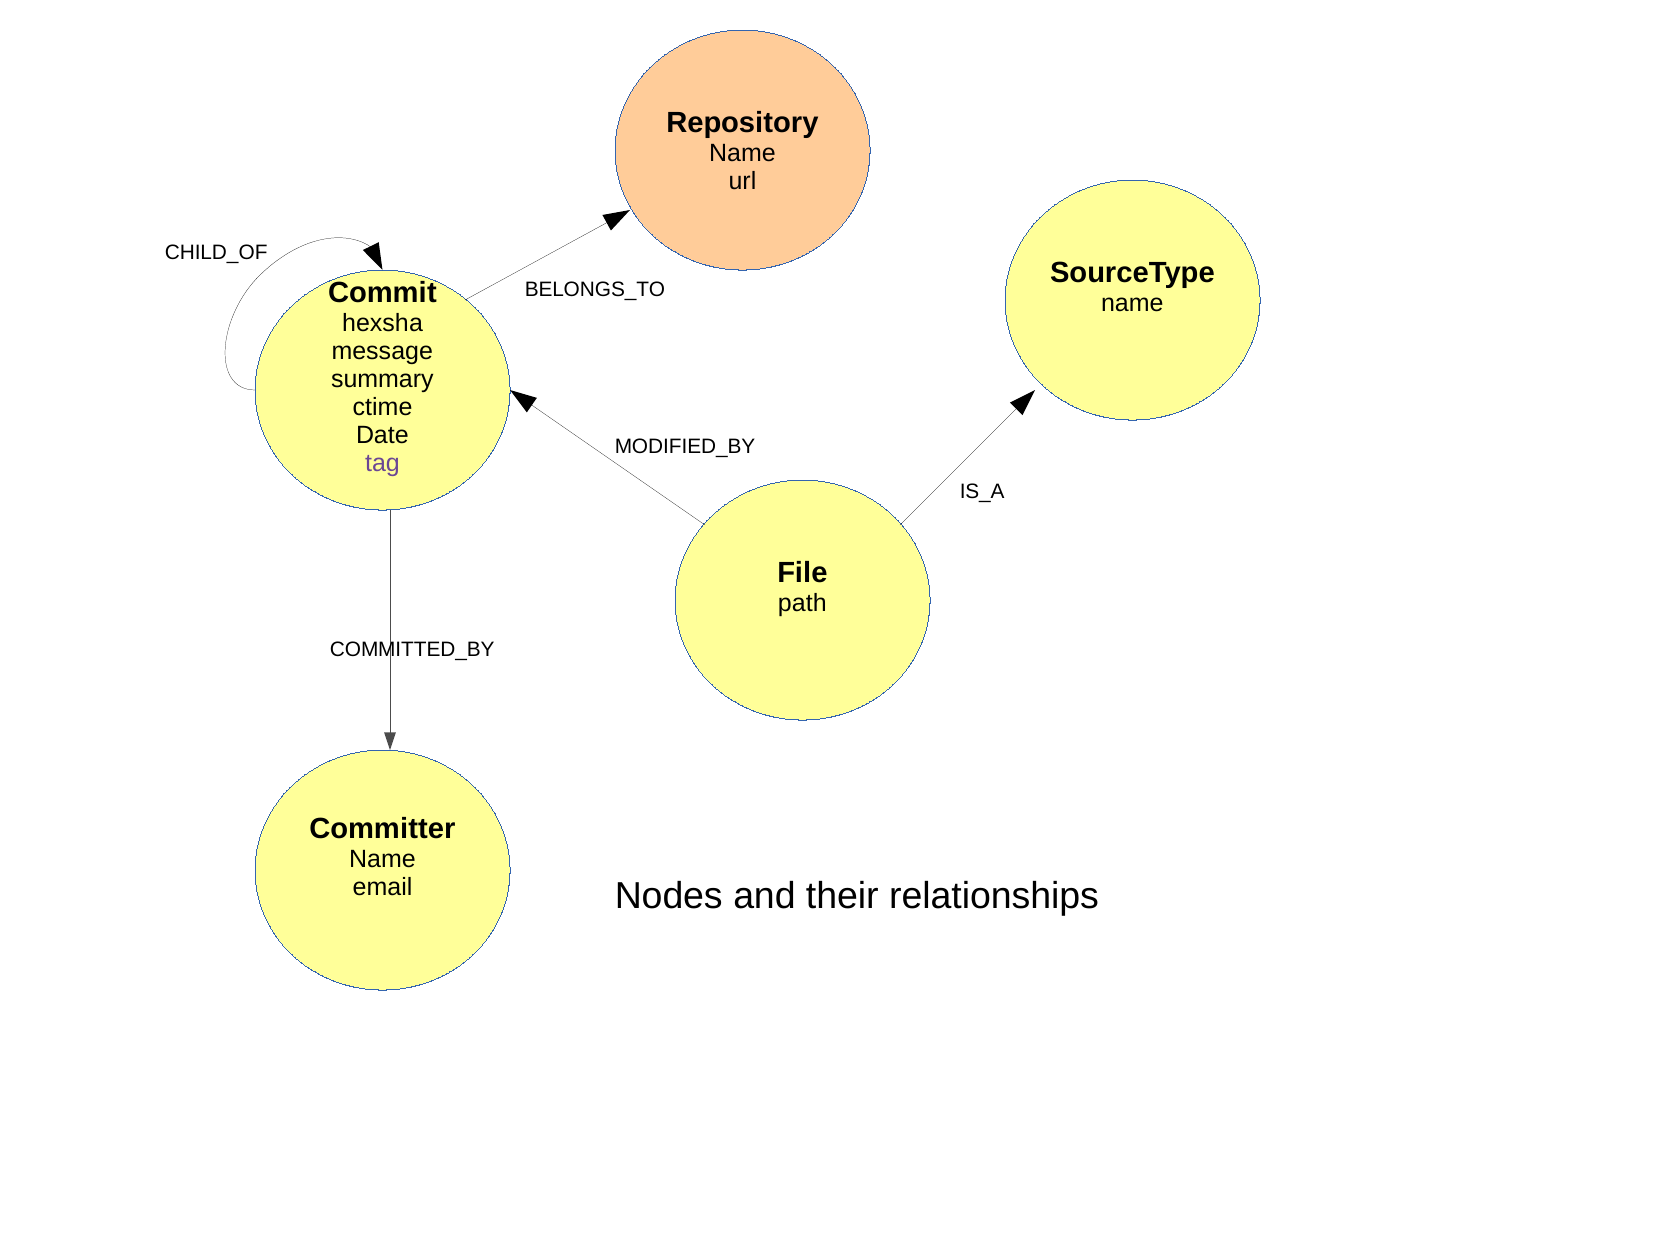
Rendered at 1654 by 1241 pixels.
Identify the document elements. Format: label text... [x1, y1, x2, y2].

text_box COMMITTED_BY [315, 630, 511, 692]
text_box IS_A [945, 471, 1141, 511]
text_box MODIFIED_BY [600, 426, 796, 466]
text_box BELONGS_TO [510, 270, 706, 309]
text_box Repository Name url [615, 30, 871, 271]
text_box File path [675, 480, 931, 721]
text_box Nodes and their relationships [600, 866, 1171, 924]
text_box CHILD_OF [150, 233, 286, 272]
text_box Commit hexsha message summary ctime Date tag [255, 270, 511, 511]
text_box Committer Name email [255, 750, 511, 991]
text_box SourceType name [1005, 180, 1261, 421]
